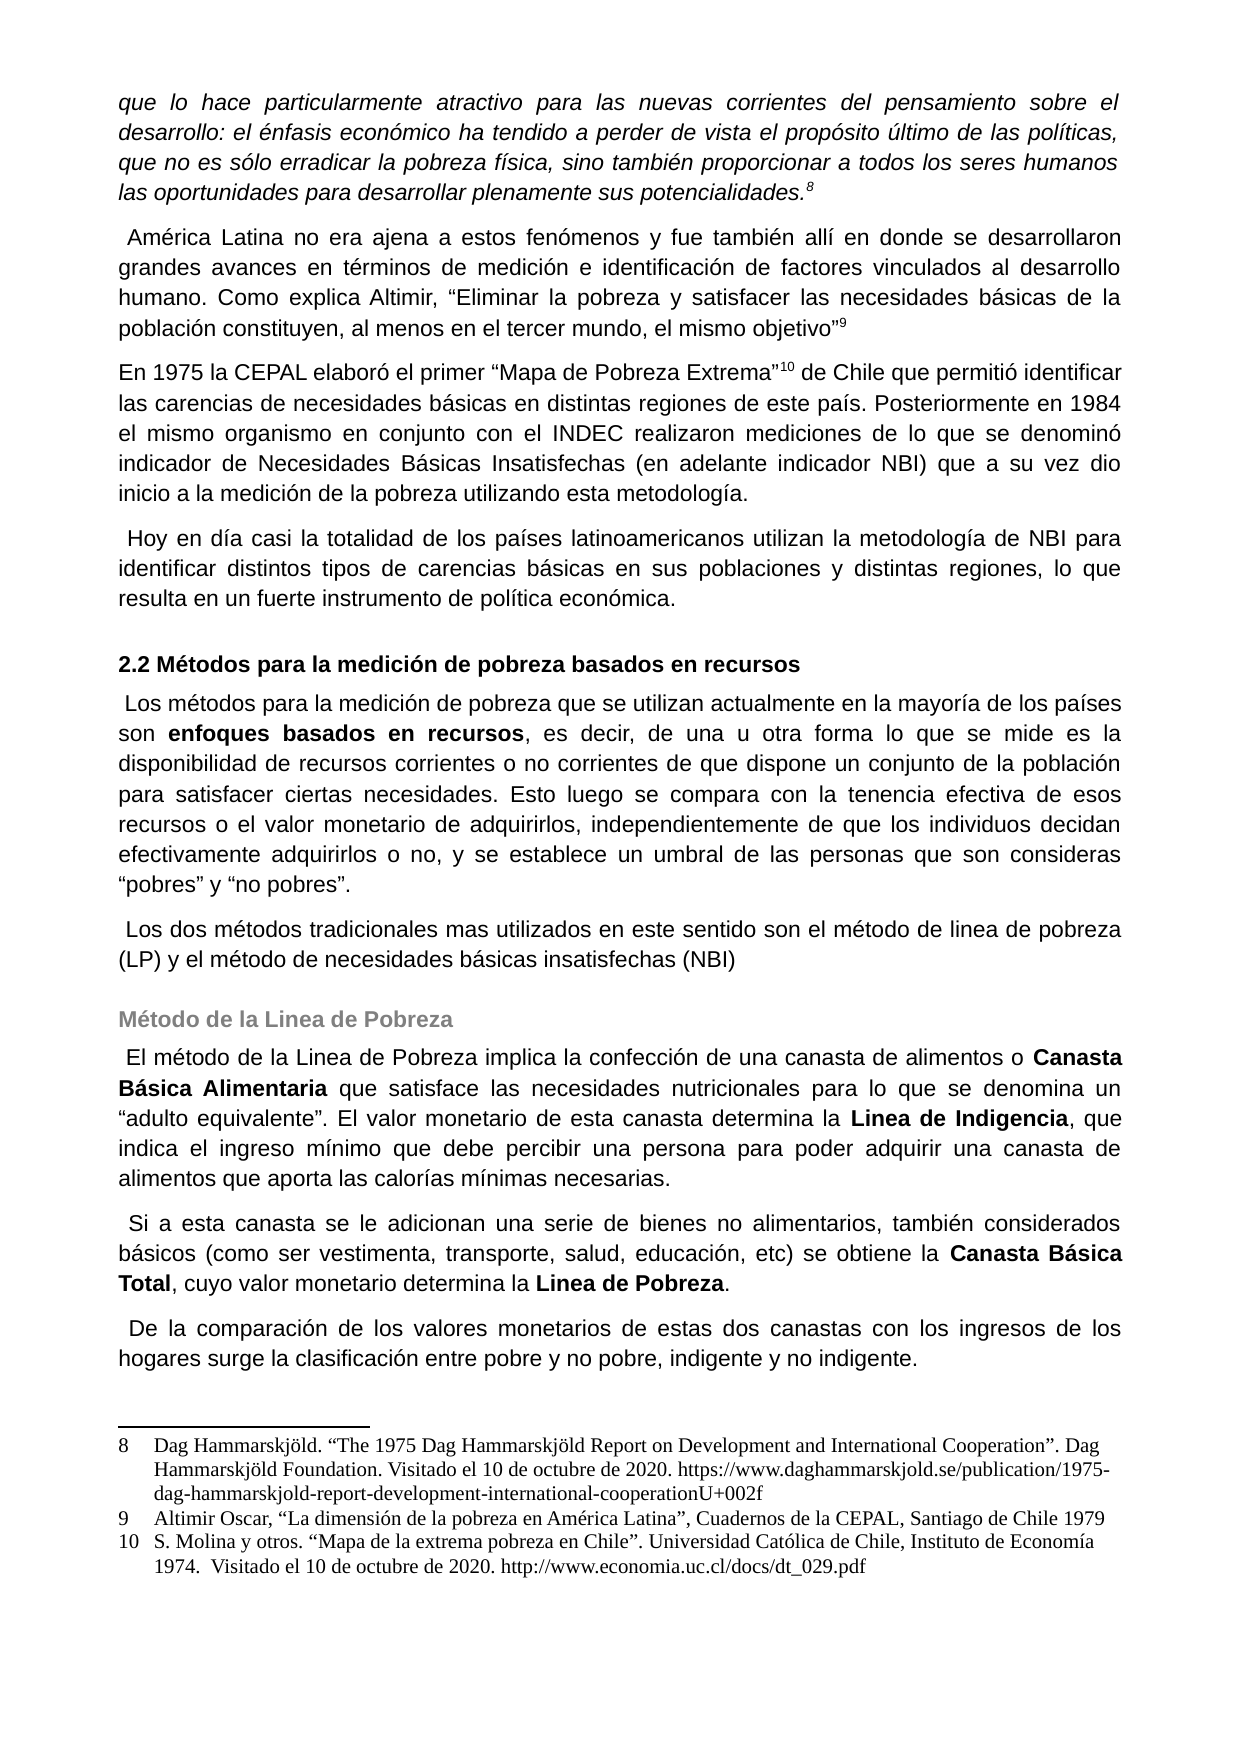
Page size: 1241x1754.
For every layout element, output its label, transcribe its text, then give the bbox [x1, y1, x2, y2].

text El método de la Linea de Pobreza implica la confección de una canasta de alimentos o Canasta Básica Alimentaria que satisface las necesidades nutricionales para lo que se denomina un “adulto equivalente”. El valor monetario de esta canasta determina la Linea de Indigencia, que indica el ingreso mínimo que debe percibir una persona para poder adquirir una canasta de alimentos que aporta las calorías mínimas necesarias. [118, 1044, 1122, 1192]
text Los métodos para la medición de pobreza que se utilizan actualmente en la mayoría de los países son enfoques basados en recursos, es decir, de una u otra forma lo que se mide es la disponibilidad de recursos corrientes o no corrientes de que dispone un conjunto de la población para satisfacer ciertas necesidades. Esto luego se compara con la tenencia efectiva de esos recursos o el valor monetario de adquirirlos, independientemente de que los individuos decidan efectivamente adquirirlos o no, y se establece un umbral de las personas que son consideras “pobres” y “no pobres”. [118, 690, 1122, 897]
text que lo hace particularmente atractivo para las nuevas corrientes del pensamiento sobre el desarrollo: el énfasis económico ha tendido a perder de vista el propósito último de las políticas, que no es sólo erradicar la pobreza física, sino también proporcionar a todos los seres humanos las oportunidades para desarrollar plenamente sus potencialidades. [118, 88, 1122, 206]
text Dag Hammarskjöld. “The 1975 Dag Hammarskjöld Report on Development and International Cooperation”. Dag Hammarskjöld Foundation. Visitado el 10 de octubre de 2020. https://www.daghammarskjold.se/publication/1975-dag-hammarskjold-report-development-international-cooperationU+002f [118, 1433, 1122, 1505]
subtitle 2.2 Métodos para la medición de pobreza basados en recursos [118, 651, 1122, 677]
text Si a esta canasta se le adicionan una serie de bienes no alimentarios, también considerados básicos (como ser vestimenta, transporte, salud, educación, etc) se obtiene la Canasta Básica Total, cuyo valor monetario determina la Linea de Pobreza. [118, 1210, 1122, 1297]
text América Latina no era ajena a estos fenómenos y fue también allí en donde se desarrollaron grandes avances en términos de medición e identificación de factores vinculados al desarrollo humano. Como explica Altimir, “Eliminar la pobreza y satisfacer las necesidades básicas de la población constituyen, al menos en el tercer mundo, el mismo objetivo” [118, 224, 1122, 341]
text Hoy en día casi la totalidad de los países latinoamericanos utilizan la metodología de NBI para identificar distintos tipos de carencias básicas en sus poblaciones y distintas regiones, lo que resulta en un fuerte instrumento de política económica. [118, 525, 1122, 612]
text Los dos métodos tradicionales mas utilizados en este sentido son el método de linea de pobreza (LP) y el método de necesidades básicas insatisfechas (NBI) [118, 916, 1122, 972]
text S. Molina y otros. “Mapa de la extrema pobreza en Chile”. Universidad Católica de Chile, Instituto de Economía 1974. Visitado el 10 de octubre de 2020. http://www.economia.uc.cl/docs/dt_029.pdf [118, 1529, 1122, 1578]
text Altimir Oscar, “La dimensión de la pobreza en América Latina”, Cuadernos de la CEPAL, Santiago de Chile 1979 [118, 1505, 1122, 1529]
text En 1975 la CEPAL elaboró el primer “Mapa de Pobreza Extrema” de Chile que permitió identificar las carencias de necesidades básicas en distintas regiones de este país. Posteriormente en 1984 el mismo organismo en conjunto con el INDEC realizaron mediciones de lo que se denominó indicador de Necesidades Básicas Insatisfechas (en adelante indicador NBI) que a su vez dio inicio a la medición de la pobreza utilizando esta metodología. [118, 359, 1122, 507]
text De la comparación de los valores monetarios de estas dos canastas con los ingresos de los hogares surge la clasificación entre pobre y no pobre, indigente y no indigente. [118, 1315, 1122, 1372]
subtitle Método de la Linea de Pobreza [118, 1006, 1122, 1032]
